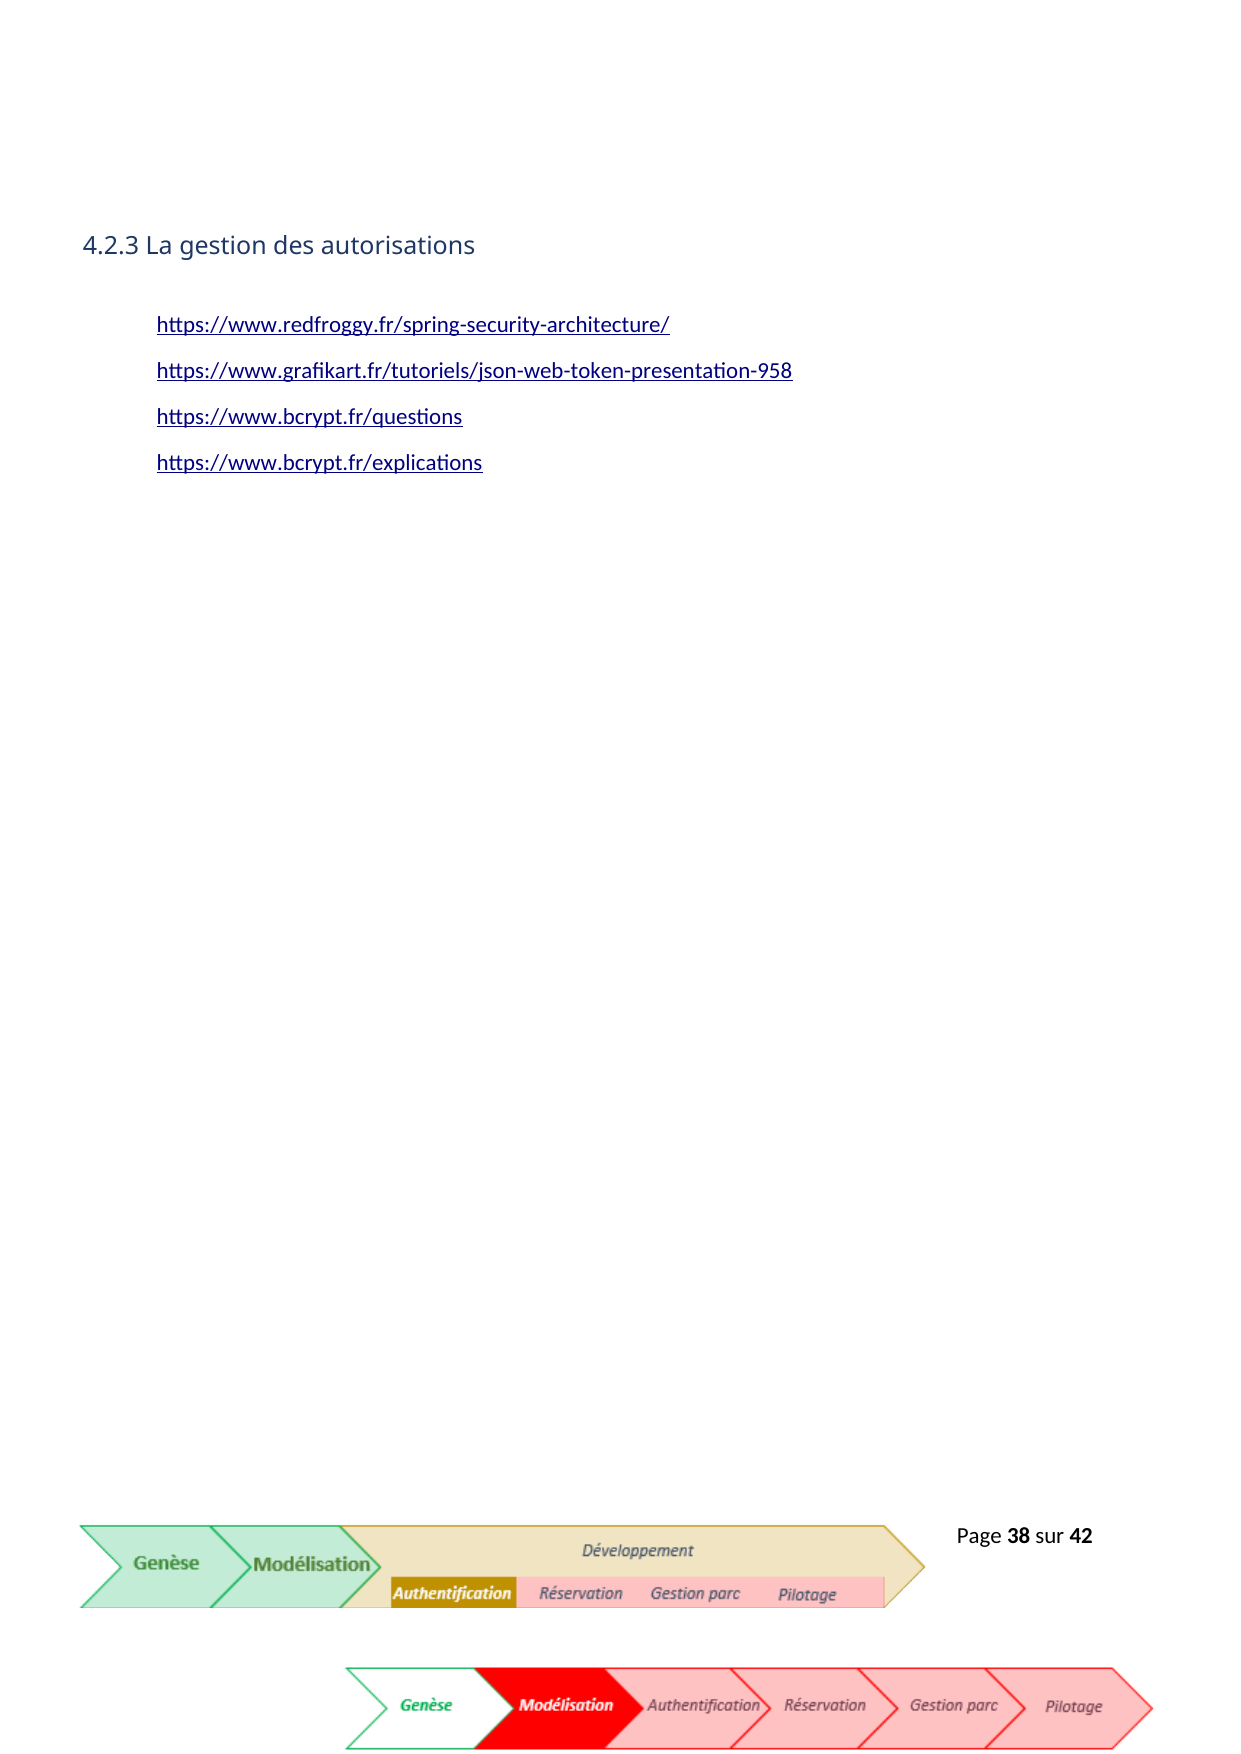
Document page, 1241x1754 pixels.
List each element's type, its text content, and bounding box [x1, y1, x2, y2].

text https://www.bcrypt.fr/explications [83, 448, 1092, 476]
text https://www.grafikart.fr/tutoriels/json-web-token-presentation-958 [83, 356, 1092, 384]
text https://www.redfroggy.fr/spring-security-architecture/ [83, 310, 1092, 338]
subtitle 4.2.3 La gestion des autorisations [83, 228, 1092, 262]
text https://www.bcrypt.fr/questions [83, 402, 1092, 430]
